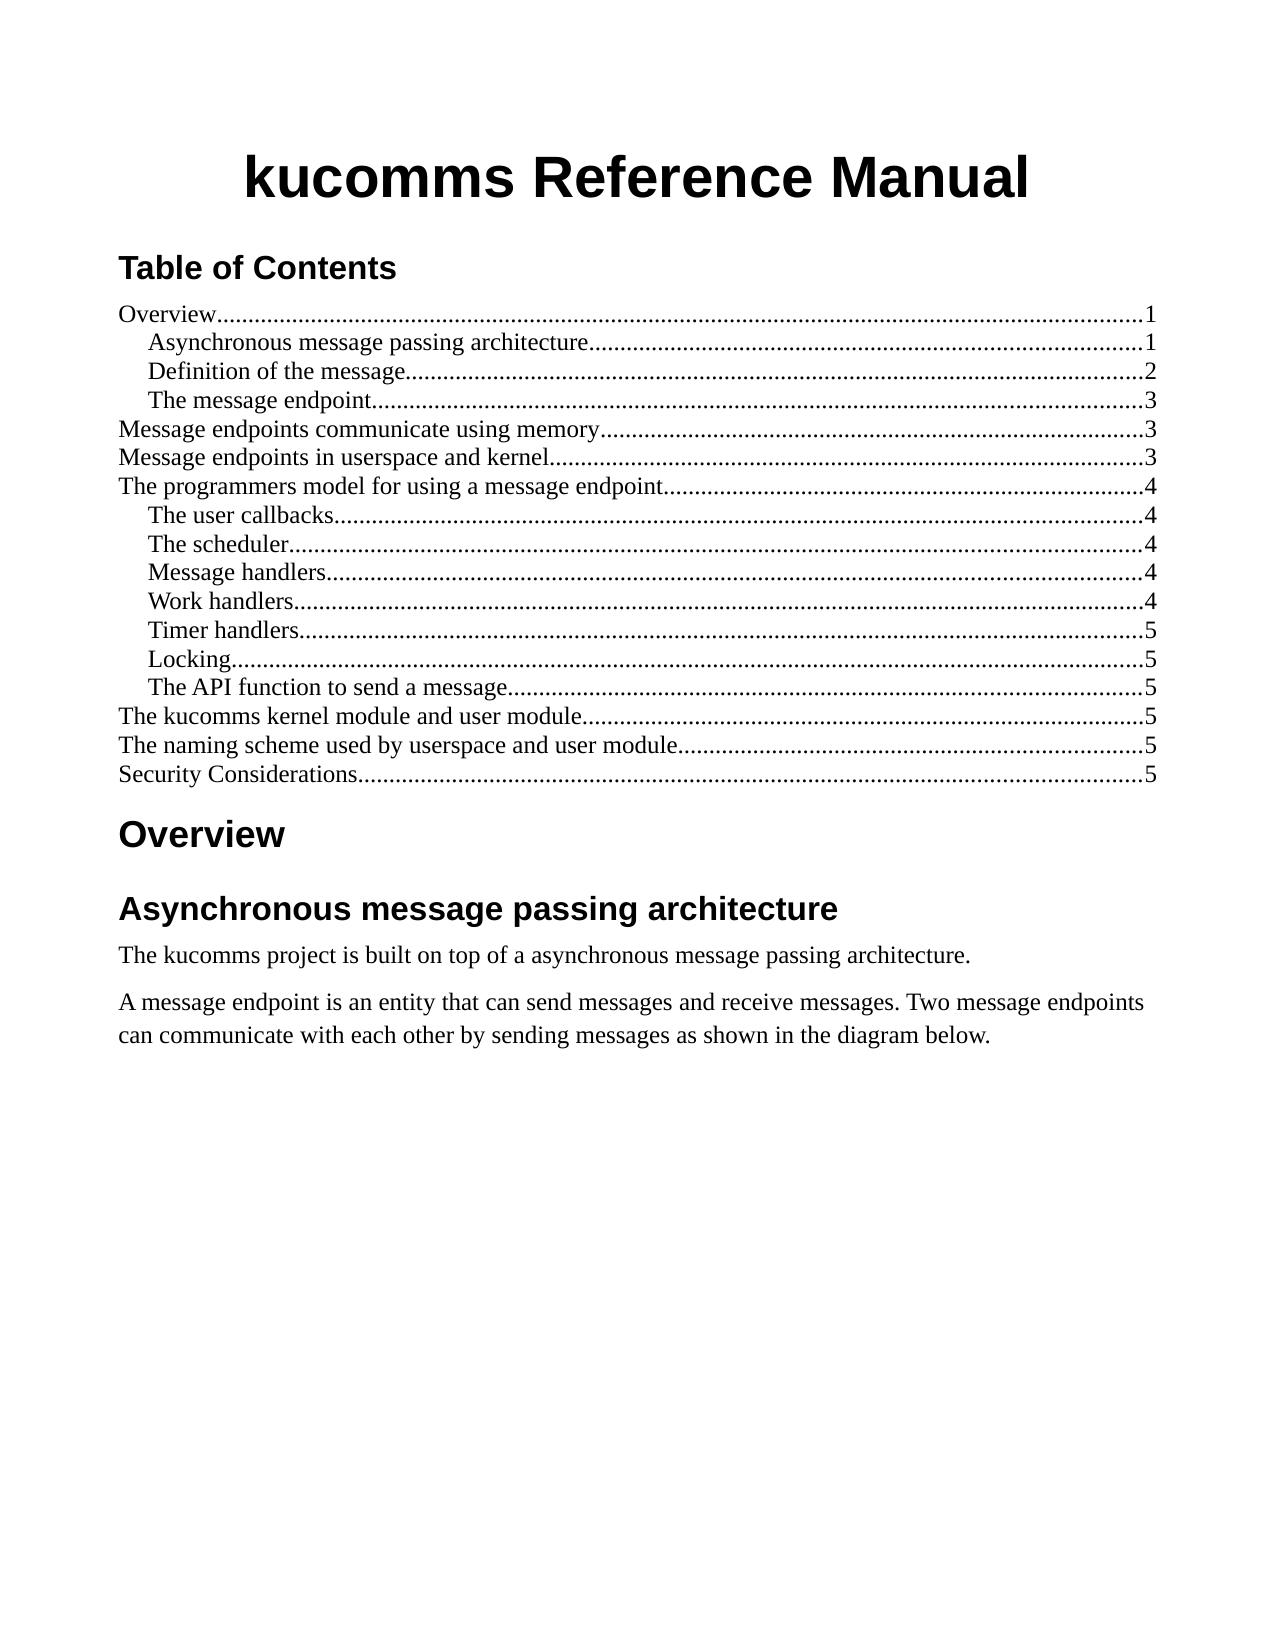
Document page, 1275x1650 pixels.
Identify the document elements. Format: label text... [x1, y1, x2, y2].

text The kucomms project is built on top of a asynchronous message passing architecture. [118, 940, 1157, 968]
text The API function to send a message 5 [148, 672, 1157, 701]
text Message handlers 4 [148, 557, 1157, 586]
text The message endpoint 3 [148, 385, 1157, 414]
text Definition of the message 2 [148, 356, 1157, 385]
text Overview 1 [118, 299, 1157, 327]
text Locking 5 [148, 644, 1157, 672]
text Message endpoints in userspace and kernel 3 [118, 442, 1157, 471]
text A message endpoint is an entity that can send messages and receive messages. Two message endpoints can communicate with each other by sending messages as shown in the diagram below. [118, 987, 1157, 1049]
text The naming scheme used by userspace and user module 5 [118, 730, 1157, 759]
text The kucomms kernel module and user module 5 [118, 701, 1157, 730]
text The scheduler 4 [148, 529, 1157, 557]
text The user callbacks 4 [148, 500, 1157, 529]
text The programmers model for using a message endpoint 4 [118, 471, 1157, 500]
text Message endpoints communicate using memory 3 [118, 414, 1157, 442]
subtitle Overview [118, 812, 1157, 856]
text Timer handlers 5 [148, 615, 1157, 644]
text Work handlers 4 [148, 586, 1157, 615]
text Asynchronous message passing architecture 1 [148, 327, 1157, 356]
subtitle Table of Contents [118, 248, 1157, 286]
subtitle Asynchronous message passing architecture [118, 889, 1157, 927]
text Security Considerations 5 [118, 759, 1157, 787]
title kucomms Reference Manual [118, 143, 1157, 210]
